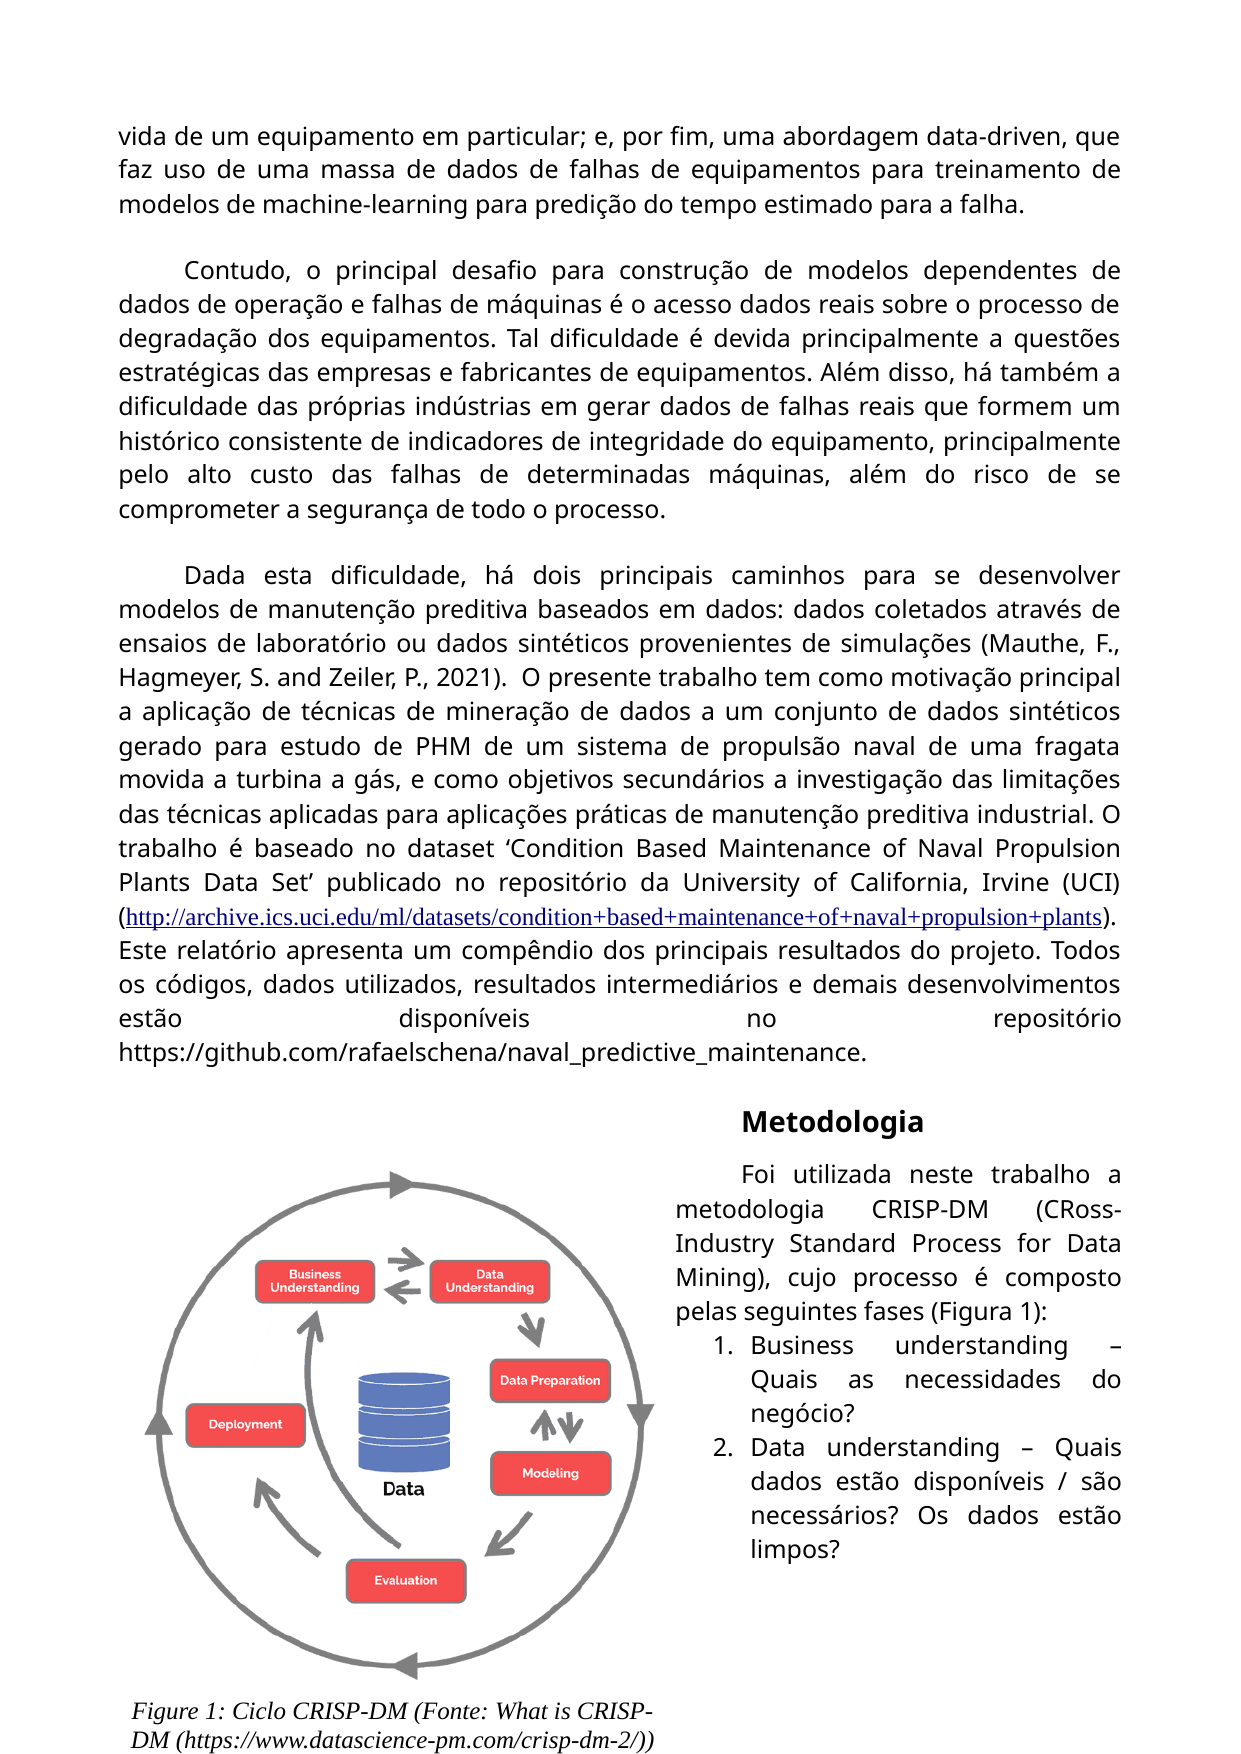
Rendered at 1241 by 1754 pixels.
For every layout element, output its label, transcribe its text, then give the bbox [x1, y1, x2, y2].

text Metodologia [118, 1101, 1122, 1141]
list Data understanding – Quais dados estão disponíveis / são necessários? Os dados estão limpos? [675, 1430, 1122, 1566]
text Contudo, o principal desafio para construção de modelos dependentes de dados de operação e falhas de máquinas é o acesso dados reais sobre o processo de degradação dos equipamentos. Tal dificuldade é devida principalmente a questões estratégicas das empresas e fabricantes de equipamentos. Além disso, há também a dificuldade das próprias indústrias em gerar dados de falhas reais que formem um histórico consistente de indicadores de integridade do equipamento, principalmente pelo alto custo das falhas de determinadas máquinas, além do risco de se comprometer a segurança de todo o processo. [118, 253, 1122, 525]
list Business understanding – Quais as necessidades do negócio? [675, 1327, 1122, 1430]
list [112, 1131, 675, 1143]
text vida de um equipamento em particular; e, por fim, uma abordagem data-driven, que faz uso de uma massa de dados de falhas de equipamentos para treinamento de modelos de machine-learning para predição do tempo estimado para a falha. [118, 118, 1122, 220]
text Foi utilizada neste trabalho a metodologia CRISP-DM (CRoss-Industry Standard Process for Data Mining), cujo processo é composto pelas seguintes fases (Figura 1): [675, 1157, 1122, 1327]
list Figure 1: Ciclo CRISP-DM (Fonte: What is CRISP-DM (https://www.datascience-pm.com/crisp-dm-2/)) [112, 1697, 675, 1754]
picture [112, 1143, 675, 1697]
text Dada esta dificuldade, há dois principais caminhos para se desenvolver modelos de manutenção preditiva baseados em dados: dados coletados através de ensaios de laboratório ou dados sintéticos provenientes de simulações (Mauthe, F., Hagmeyer, S. and Zeiler, P., 2021). O presente trabalho tem como motivação principal a aplicação de técnicas de mineração de dados a um conjunto de dados sintéticos gerado para estudo de PHM de um sistema de propulsão naval de uma fragata movida a turbina a gás, e como objetivos secundários a investigação das limitações das técnicas aplicadas para aplicações práticas de manutenção preditiva industrial. O trabalho é baseado no dataset ‘Condition Based Maintenance of Naval Propulsion Plants Data Set’ publicado no repositório da University of California, Irvine (UCI) (http://archive.ics.uci.edu/ml/datasets/condition+based+maintenance+of+naval+propulsion+plants). Este relatório apresenta um compêndio dos principais resultados do projeto. Todos os códigos, dados utilizados, resultados intermediários e demais desenvolvimentos estão disponíveis no repositório https://github.com/rafaelschena/naval_predictive_maintenance. [118, 558, 1122, 1069]
